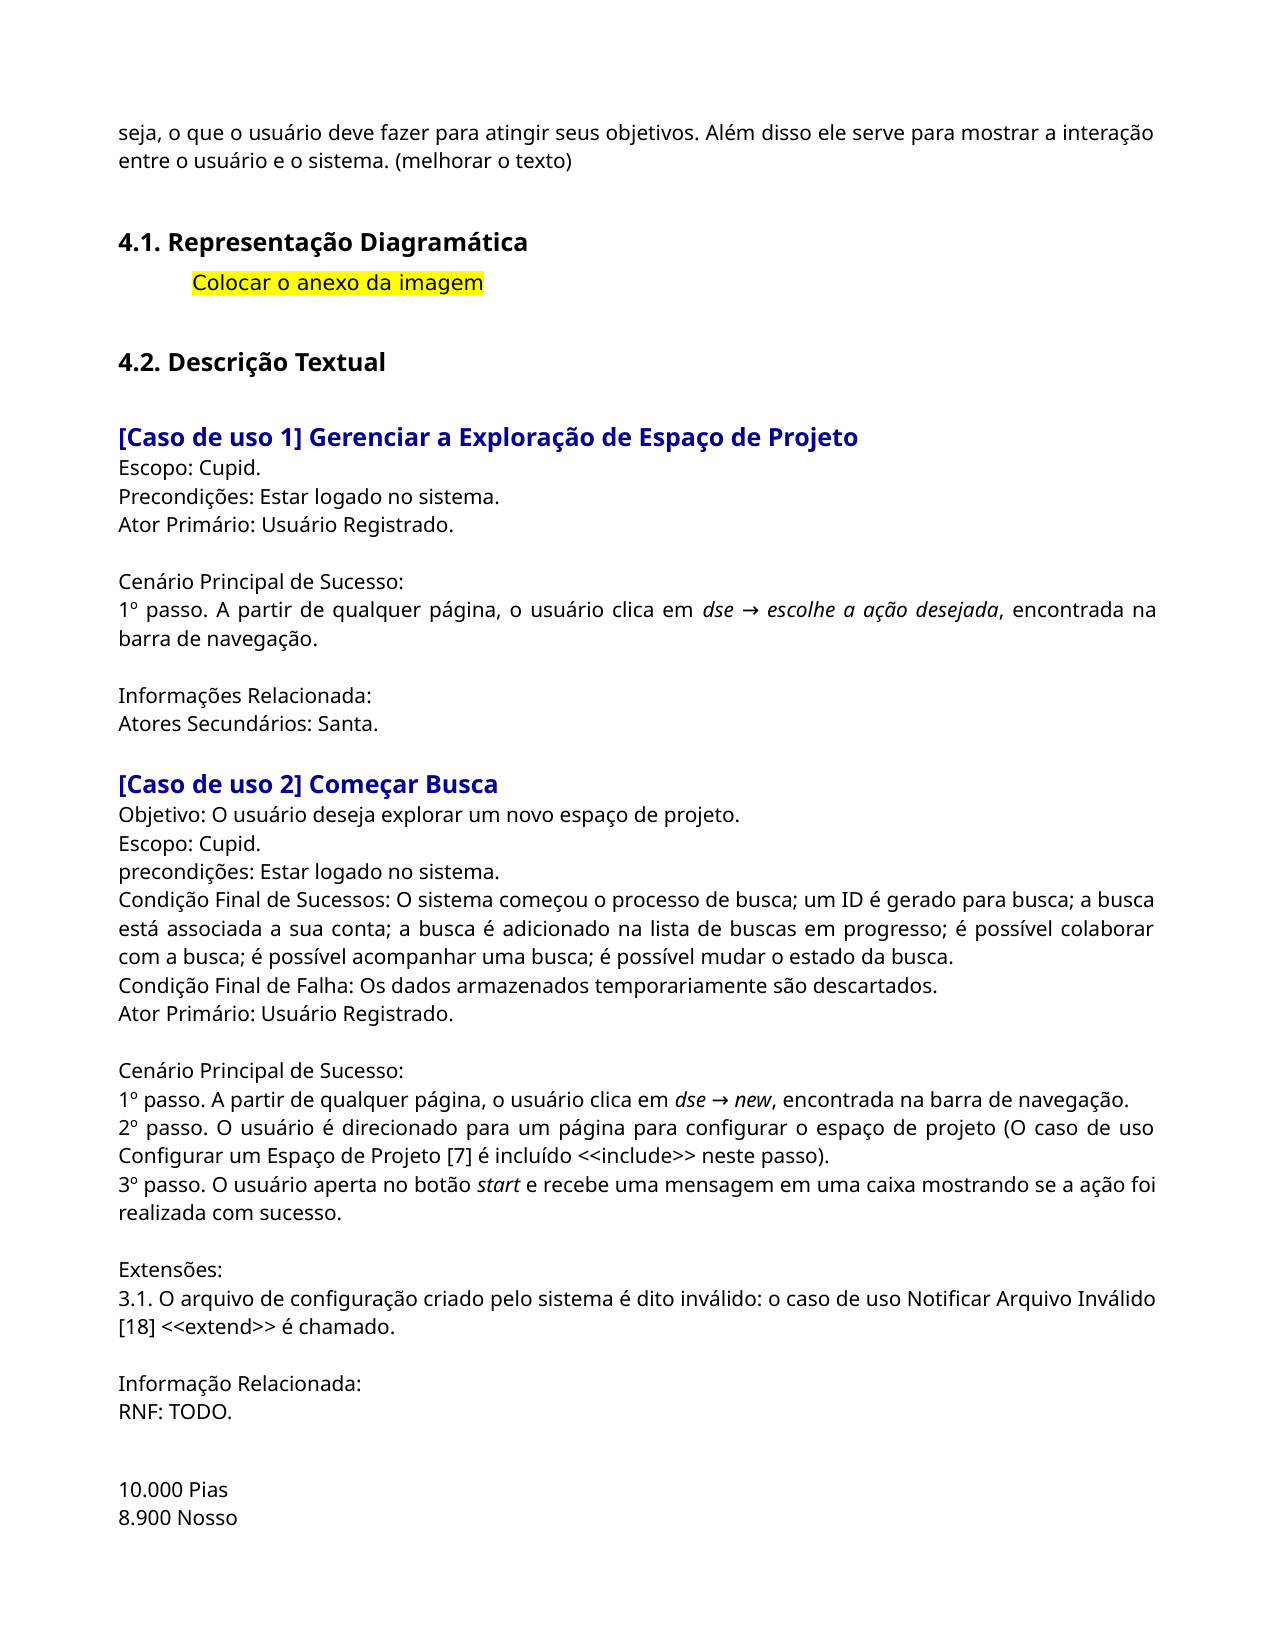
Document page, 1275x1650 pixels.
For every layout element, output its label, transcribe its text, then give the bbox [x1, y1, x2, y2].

text Colocar o anexo da imagem [118, 271, 1157, 295]
text Escopo: Cupid. [118, 453, 1157, 482]
text Objetivo: O usuário deseja explorar um novo espaço de projeto. [118, 800, 1157, 829]
text RNF: TODO. [118, 1397, 1157, 1426]
text 3º passo. O usuário aperta no botão start e recebe uma mensagem em uma caixa mostrando se a ação foi realizada com sucesso. [118, 1170, 1157, 1227]
text seja, o que o usuário deve fazer para atingir seus objetivos. Além disso ele serve para mostrar a interação entre o usuário e o sistema. (melhorar o texto) [118, 118, 1157, 175]
text Cenário Principal de Sucesso: [118, 567, 1157, 596]
text Condição Final de Falha: Os dados armazenados temporariamente são descartados. [118, 971, 1157, 999]
text Atores Secundários: Santa. [118, 709, 1157, 738]
title 4.1. Representação Diagramática [118, 224, 1157, 258]
text 1º passo. A partir de qualquer página, o usuário clica em dse → escolhe a ação desejada, encontrada na barra de navegação. [118, 596, 1157, 652]
text Cenário Principal de Sucesso: [118, 1056, 1157, 1085]
text [Caso de uso 1] Gerenciar a Exploração de Espaço de Projeto [118, 419, 1157, 453]
text Informações Relacionada: [118, 681, 1157, 709]
text Escopo: Cupid. [118, 829, 1157, 857]
text 3.1. O arquivo de configuração criado pelo sistema é dito inválido: o caso de uso Notificar Arquivo Inválido [18] <<extend>> é chamado. [118, 1284, 1157, 1341]
text precondições: Estar logado no sistema. [118, 857, 1157, 886]
text Condição Final de Sucessos: O sistema começou o processo de busca; um ID é gerado para busca; a busca está associada a sua conta; a busca é adicionado na lista de buscas em progresso; é possível colaborar com a busca; é possível acompanhar uma busca; é possível mudar o estado da busca. [118, 886, 1157, 971]
text Ator Primário: Usuário Registrado. [118, 999, 1157, 1028]
text Ator Primário: Usuário Registrado. [118, 510, 1157, 539]
text Precondições: Estar logado no sistema. [118, 482, 1157, 510]
text Informação Relacionada: [118, 1369, 1157, 1397]
title 4.2. Descrição Textual [118, 344, 1157, 378]
text 2º passo. O usuário é direcionado para um página para configurar o espaço de projeto (O caso de uso Configurar um Espaço de Projeto [7] é incluído <<include>> neste passo). [118, 1113, 1157, 1170]
text 1º passo. A partir de qualquer página, o usuário clica em dse → new, encontrada na barra de navegação. [118, 1085, 1157, 1113]
text [Caso de uso 2] Começar Busca [118, 766, 1157, 800]
text Extensões: [118, 1255, 1157, 1284]
